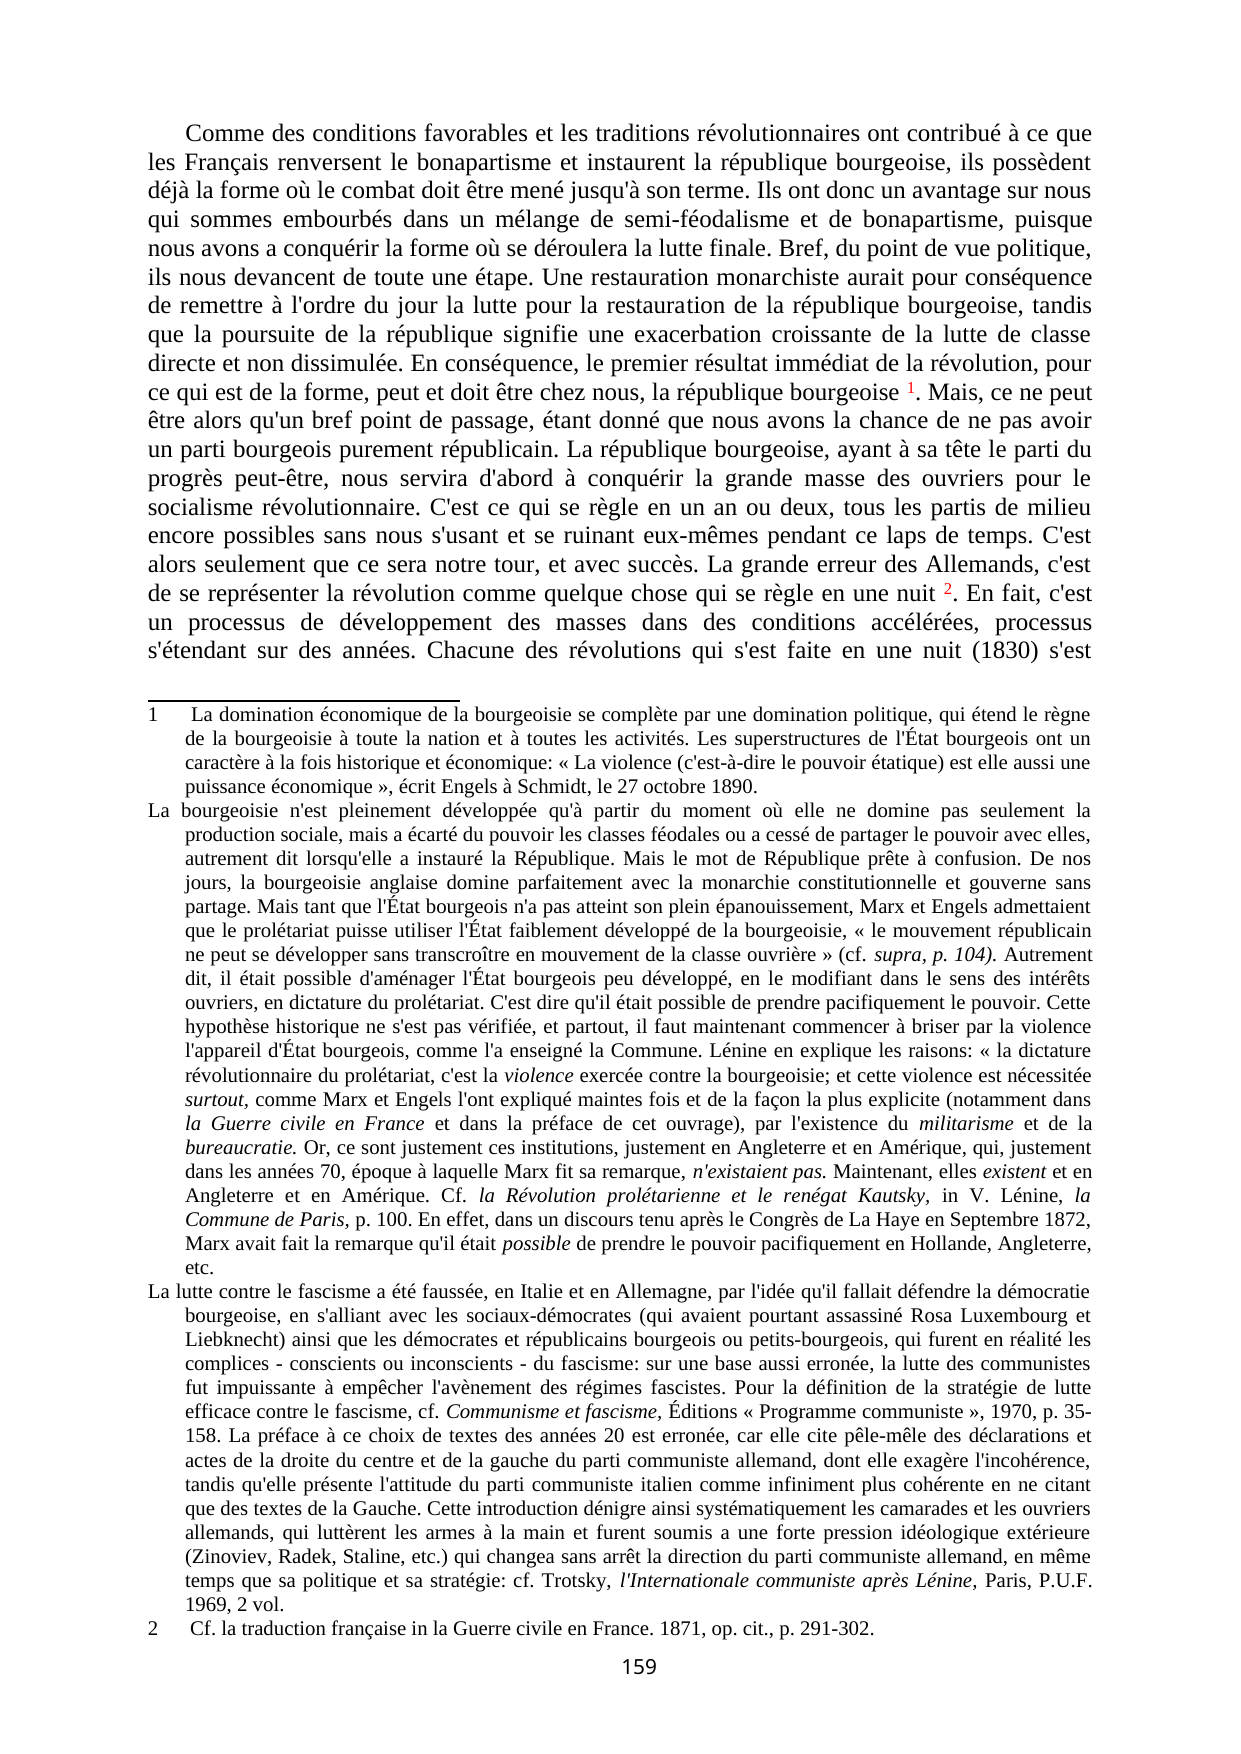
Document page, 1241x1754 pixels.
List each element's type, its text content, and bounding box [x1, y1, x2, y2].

text Cf. la traduction française in la Guerre civile en France. 1871, op. cit., p. 291-302. [148, 1616, 1093, 1640]
text La domination économique de la bourgeoisie se complète par une domination politique, qui étend le règne de la bourgeoisie à toute la nation et à toutes les activités. Les superstructures de l'État bourgeois ont un caractère à la fois historique et économique: « La violence (c'est-à-dire le pouvoir étatique) est elle aussi une puissance économique », écrit Engels à Schmidt, le 27 octobre 1890. [148, 702, 1093, 798]
text La bourgeoisie n'est pleinement développée qu'à partir du moment où elle ne domine pas seulement la production sociale, mais a écarté du pouvoir les classes féodales ou a cessé de partager le pouvoir avec elles, autrement dit lorsqu'elle a instauré la République. Mais le mot de République prête à confusion. De nos jours, la bourgeoisie anglaise domine parfaitement avec la monarchie constitutionnelle et gouverne sans partage. Mais tant que l'État bourgeois n'a pas atteint son plein épanouissement, Marx et Engels admettaient que le prolétariat puisse utiliser l'État faiblement développé de la bourgeoisie, « le mouvement républicain ne peut se développer sans transcroître en mouvement de la classe ouvrière » (cf. supra, p. 104). Autrement dit, il était possible d'aménager l'État bourgeois peu développé, en le modifiant dans le sens des intérêts ouvriers, en dictature du prolétariat. C'est dire qu'il était possible de prendre pacifiquement le pouvoir. Cette hypothèse historique ne s'est pas vérifiée, et partout, il faut maintenant commencer à briser par la violence l'appareil d'État bourgeois, comme l'a enseigné la Commune. Lénine en explique les raisons: « la dictature révolutionnaire du prolétariat, c'est la violence exercée contre la bourgeoisie; et cette violence est nécessitée surtout, comme Marx et Engels l'ont expliqué maintes fois et de la façon la plus explicite (notamment dans la Guerre civile en France et dans la préface de cet ouvrage), par l'existence du militarisme et de la bureaucratie. Or, ce sont justement ces institutions, justement en Angleterre et en Amérique, qui, justement dans les années 70, époque à laquelle Marx fit sa remarque, n'existaient pas. Maintenant, elles existent et en Angleterre et en Amérique. Cf. la Révolution prolétarienne et le renégat Kautsky, in V. Lénine, la Commune de Paris, p. 100. En effet, dans un discours tenu après le Congrès de La Haye en Septembre 1872, Marx avait fait la remarque qu'il était possible de prendre le pouvoir pacifiquement en Hollande, Angleterre, etc. [148, 798, 1093, 1279]
text La lutte contre le fascisme a été faussée, en Italie et en Allemagne, par l'idée qu'il fallait défendre la démocratie bourgeoise, en s'alliant avec les sociaux-démocrates (qui avaient pourtant assassiné Rosa Luxembourg et Liebknecht) ainsi que les démocrates et républicains bourgeois ou petits-bourgeois, qui furent en réalité les complices - conscients ou inconscients - du fascisme: sur une base aussi erronée, la lutte des communistes fut impuissante à empêcher l'avènement des régimes fascistes. Pour la définition de la stratégie de lutte efficace contre le fascisme, cf. Communisme et fascisme, Éditions « Programme communiste », 1970, p. 35-158. La préface à ce choix de textes des années 20 est erronée, car elle cite pêle-mêle des déclarations et actes de la droite du centre et de la gauche du parti communiste allemand, dont elle exagère l'incohérence, tandis qu'elle présente l'attitude du parti communiste italien comme infiniment plus cohérente en ne citant que des textes de la Gauche. Cette introduction dénigre ainsi systématiquement les camarades et les ouvriers allemands, qui luttèrent les armes à la main et furent soumis a une forte pression idéologique extérieure (Zinoviev, Radek, Staline, etc.) qui changea sans arrêt la direction du parti communiste allemand, en même temps que sa politique et sa stratégie: cf. Trotsky, l'Internationale communiste après Lénine, Paris, P.U.F. 1969, 2 vol. [148, 1279, 1093, 1616]
text Comme des condi­tions favorables et les traditions révolu­tion­naires ont contribué à ce que les Français renversent le bonapartisme et instaurent la république bourgeoise, ils possèdent déjà la forme où le combat doit être mené jusqu'à son terme. Ils ont donc un avantage sur nous qui sommes embourbés dans un mélange de semi-féodalisme et de bonapartis­me, puisque nous avons a conquérir la forme où se déroulera la lutte finale. Bref, du point de vue politique, ils nous devan­cent de toute une étape. Une restauration monar­chiste aurait pour conséquence de re­met­tre à l'ordre du jour la lutte pour la restaura­tion de la république bourgeoise, tandis que la poursuite de la république signifie une exacerbation croissante de la lutte de classe directe et non dissimulée. En consé­quen­ce, le premier résultat immédiat de la révolution, pour ce qui est de la forme, peut et doit être chez nous, la république bourgeoise . Mais, ce ne peut être alors qu'un bref point de passage, étant donné que nous avons la chance de ne pas avoir un parti bourgeois purement républicain. La république bourgeoise, ayant à sa tête le parti du progrès peut-être, nous servira d'abord à conquérir la grande masse des ouvriers pour le socialisme révolutionnaire. C'est ce qui se règle en un an ou deux, tous les partis de milieu encore possibles sans nous s'usant et se ruinant eux-mêmes pendant ce laps de temps. C'est alors seulement que ce sera notre tour, et avec succès. La grande erreur des Allemands, c'est de se représenter la révolution comme quelque chose qui se règle en une nuit . En fait, c'est un processus de développement des masses dans des conditions accélérées, processus s'étendant sur des années. Chacune des révolutions qui s'est faite en une nuit (1830) s'est [148, 118, 1093, 664]
